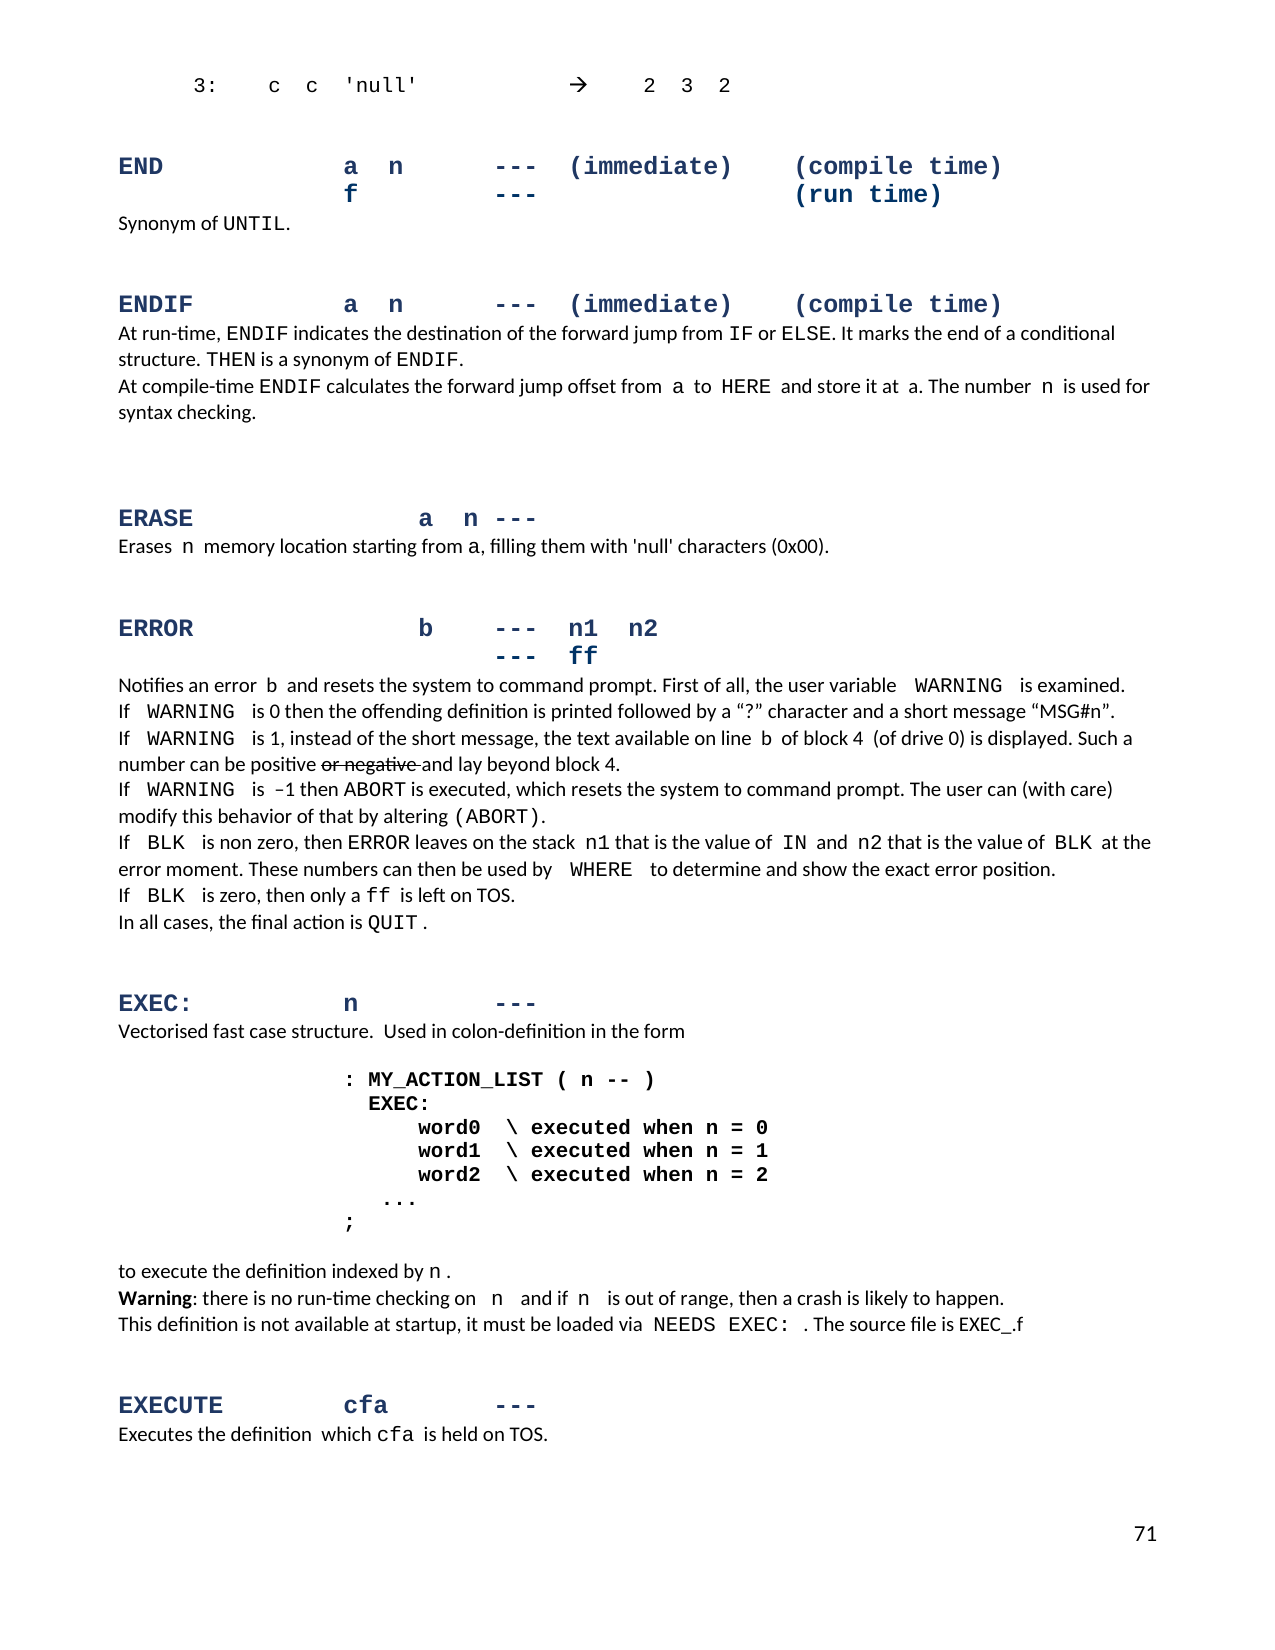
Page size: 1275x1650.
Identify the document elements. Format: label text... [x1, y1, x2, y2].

text --- ff [118, 643, 1157, 672]
text If BLK is zero, then only a ff is left on TOS. [118, 882, 1157, 909]
text word0 \ executed when n = 0 [118, 1117, 1157, 1140]
text EXEC: [118, 1093, 1157, 1117]
text to execute the definition indexed by n . [118, 1259, 1157, 1285]
text If BLK is non zero, then ERROR leaves on the stack n1 that is the value of IN and n2 that is the value of BLK at the error moment. These numbers can then be used by WHERE to determine and show the exact error position. [118, 829, 1157, 882]
text At compile-time ENDIF calculates the forward jump offset from a to HERE and store it at a. The number n is used for syntax checking. [118, 373, 1157, 425]
subtitle EXECUTE cfa --- [118, 1393, 1157, 1421]
text If WARNING is –1 then ABORT is executed, which resets the system to command prompt. The user can (with care) modify this behavior of that by altering (ABORT). [118, 777, 1157, 829]
text If WARNING is 1, instead of the short message, the text available on line b of block 4 (of drive 0) is displayed. Such a number can be positive or negative and lay beyond block 4. [118, 725, 1157, 777]
subtitle EXEC: n --- [118, 990, 1157, 1019]
text Warning: there is no run-time checking on n and if n is out of range, then a crash is likely to happen. [118, 1285, 1157, 1312]
text word1 \ executed when n = 1 [118, 1140, 1157, 1164]
text 3: c c 'null'  2 3 2 [118, 75, 1157, 99]
text This definition is not available at startup, it must be loaded via NEEDS EXEC: . The source file is EXEC_.f [118, 1312, 1157, 1338]
text Erases n memory location starting from a, filling them with 'null' characters (0x00). [118, 534, 1157, 560]
text Synonym of UNTIL. [118, 210, 1157, 237]
subtitle END a n --- (immediate) (compile time) [118, 154, 1157, 182]
subtitle ERASE a n --- [118, 505, 1157, 534]
text If WARNING is 0 then the offending definition is printed followed by a “?” character and a short message “MSG#n”. [118, 698, 1157, 725]
text f --- (run time) [118, 182, 1157, 210]
text Notifies an error b and resets the system to command prompt. First of all, the user variable WARNING is examined. [118, 672, 1157, 698]
text ; [118, 1211, 1157, 1235]
text ... [118, 1188, 1157, 1211]
subtitle ENDIF a n --- (immediate) (compile time) [118, 292, 1157, 320]
text Executes the definition which cfa is held on TOS. [118, 1421, 1157, 1448]
text In all cases, the final action is QUIT . [118, 909, 1157, 935]
text word2 \ executed when n = 2 [118, 1164, 1157, 1188]
subtitle ERROR b --- n1 n2 [118, 615, 1157, 643]
text : MY_ACTION_LIST ( n -- ) [118, 1069, 1157, 1093]
text At run-time, ENDIF indicates the destination of the forward jump from IF or ELSE. It marks the end of a conditional structure. THEN is a synonym of ENDIF. [118, 320, 1157, 373]
text Vectorised fast case structure. Used in colon-definition in the form [118, 1019, 1157, 1044]
